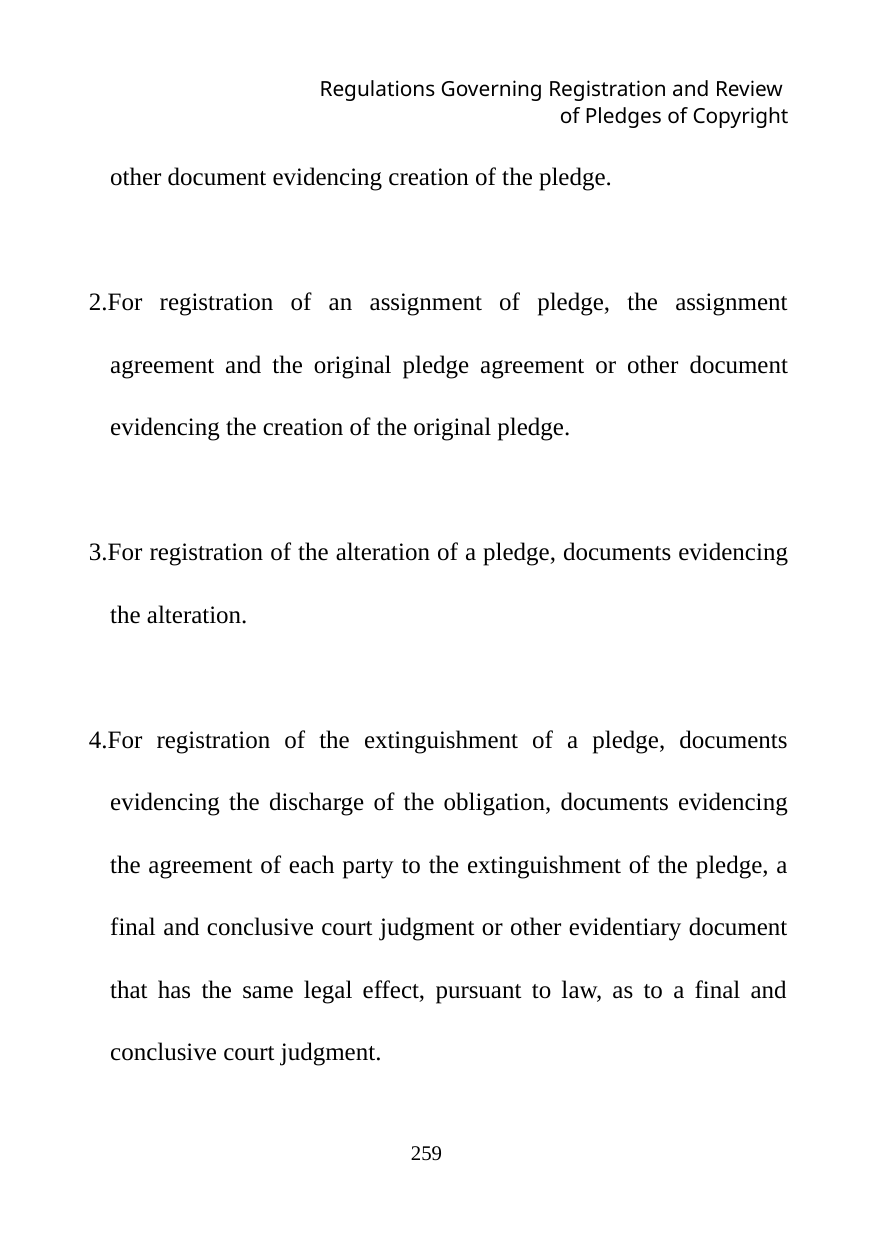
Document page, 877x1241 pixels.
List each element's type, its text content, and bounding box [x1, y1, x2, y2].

text other document evidencing creation of the pledge. [89, 135, 788, 198]
text 4.For registration of the extinguishment of a pledge, documents evidencing the discharge of the obligation, documents evidencing the agreement of each party to the extinguishment of the pledge, a final and conclusive court judgment or other evidentiary document that has the same legal effect, pursuant to law, as to a final and conclusive court judgment. [89, 698, 788, 1073]
text 3.For registration of the alteration of a pledge, documents evidencing the alteration. [89, 510, 788, 635]
text 2.For registration of an assignment of pledge, the assignment agreement and the original pledge agreement or other document evidencing the creation of the original pledge. [89, 260, 788, 448]
